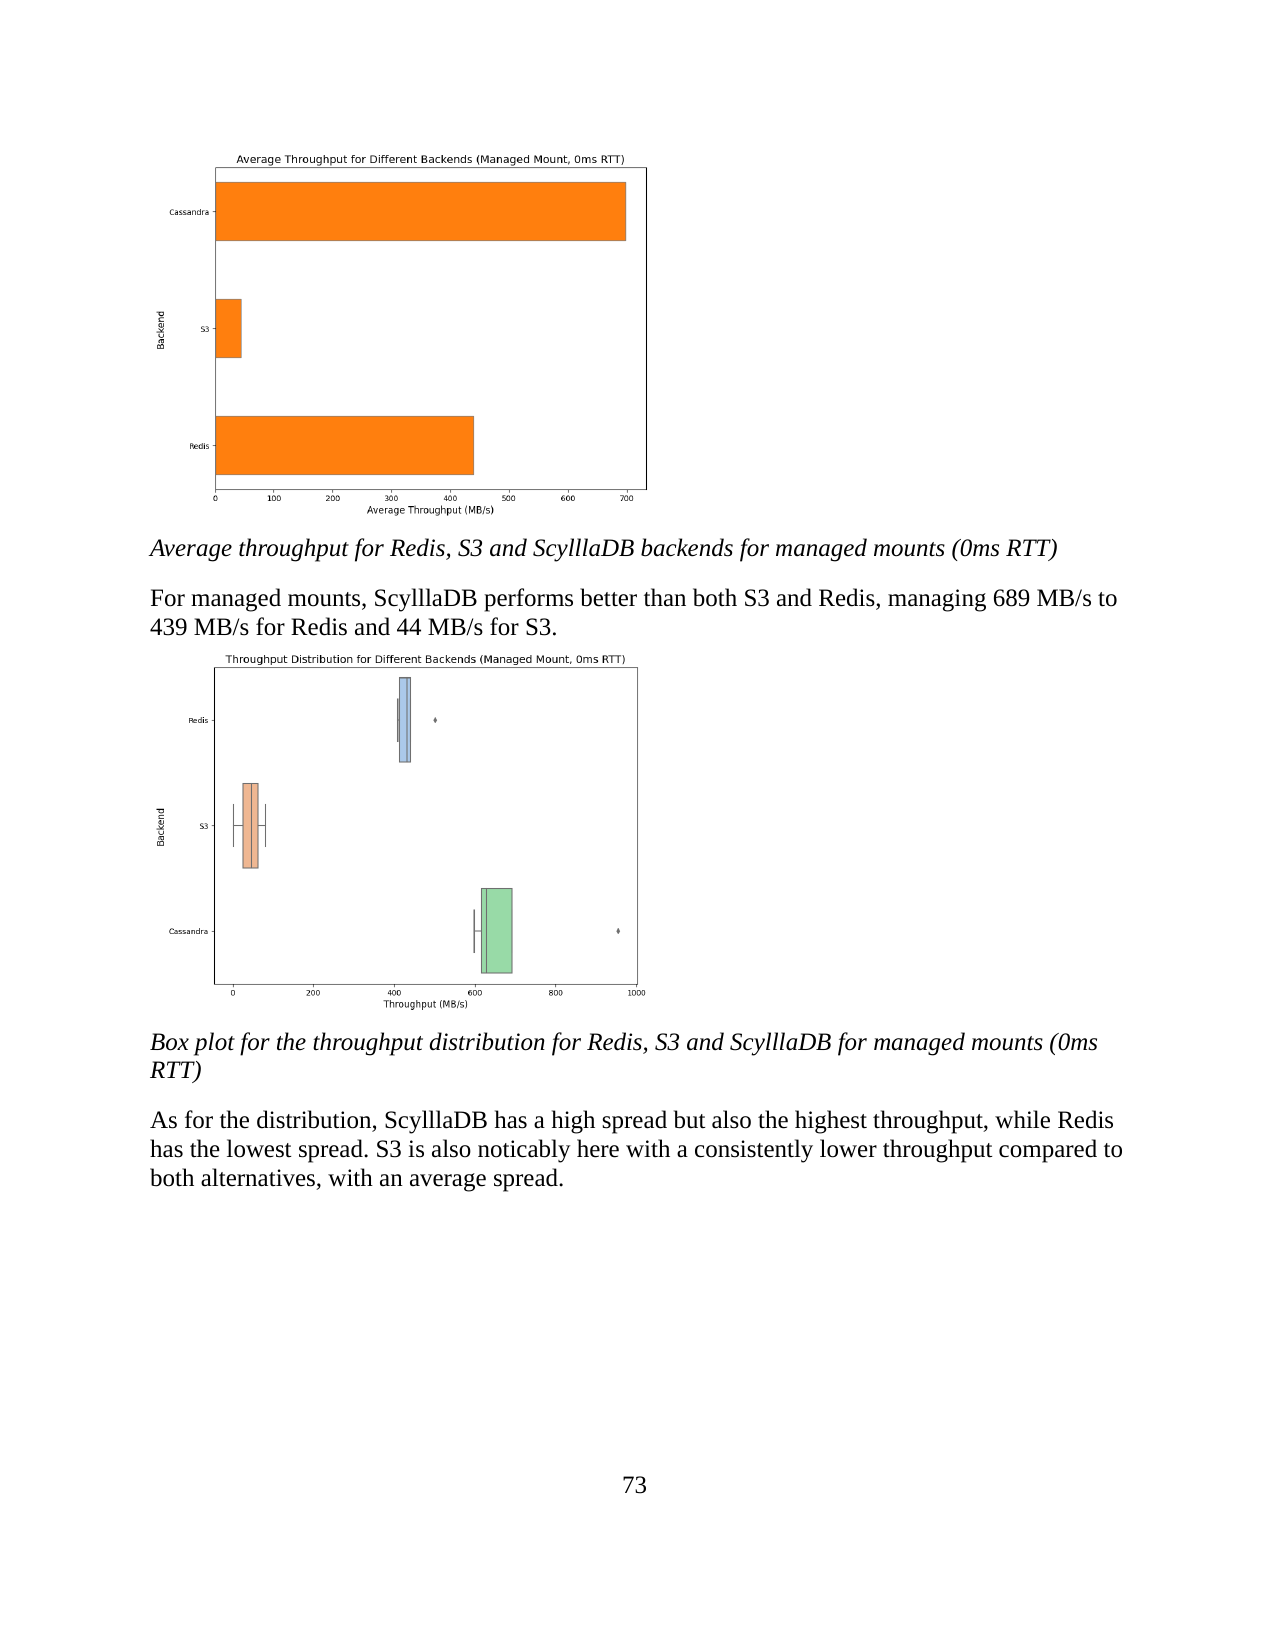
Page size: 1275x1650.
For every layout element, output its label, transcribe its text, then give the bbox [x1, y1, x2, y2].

text For managed mounts, ScylllaDB performs better than both S3 and Redis, managing 689 MB/s to 439 MB/s for Redis and 44 MB/s for S3. [150, 583, 1125, 641]
text Box plot for the throughput distribution for Redis, S3 and ScylllaDB for managed mounts (0ms RTT) [150, 1027, 1125, 1084]
picture [150, 150, 650, 521]
picture [150, 650, 650, 1015]
text As for the distribution, ScylllaDB has a high spread but also the highest throughput, while Redis has the lowest spread. S3 is also noticably here with a consistently lower throughput compared to both alternatives, with an average spread. [150, 1106, 1125, 1192]
text Average throughput for Redis, S3 and ScylllaDB backends for managed mounts (0ms RTT) [150, 533, 1125, 562]
